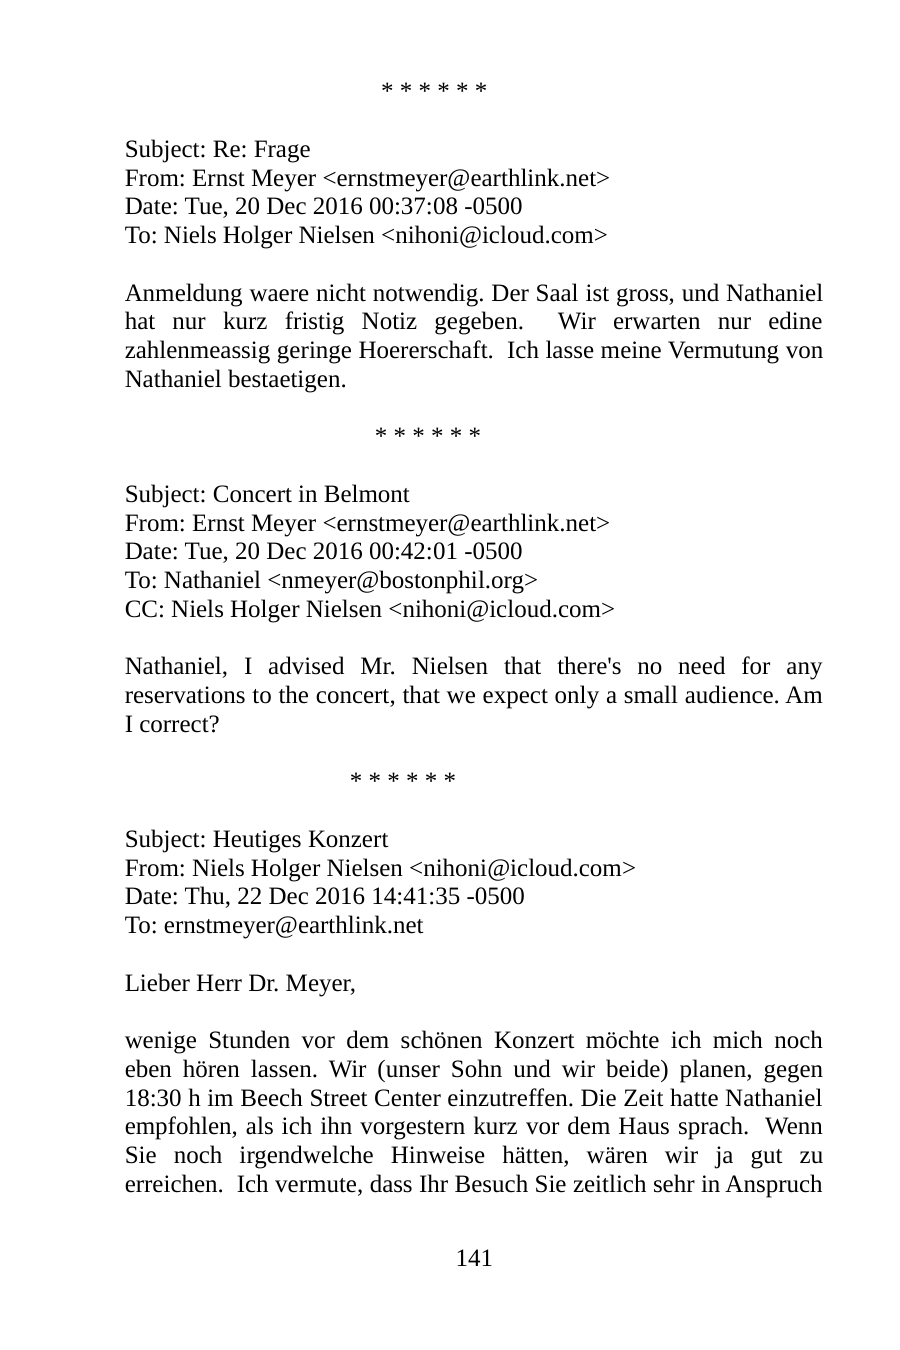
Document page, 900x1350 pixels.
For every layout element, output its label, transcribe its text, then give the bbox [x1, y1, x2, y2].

text To: ernstmeyer@earthlink.net [124, 910, 823, 939]
text From: Ernst Meyer <ernstmeyer@earthlink.net> [124, 508, 823, 536]
text Date: Tue, 20 Dec 2016 00:37:08 -0500 [124, 191, 823, 220]
text * * * * * * [124, 76, 823, 105]
text wenige Stunden vor dem schönen Konzert möchte ich mich noch eben hören lassen. Wir (unser Sohn und wir beide) planen, gegen 18:30 h im Beech Street Center einzutreffen. Die Zeit hatte Nathaniel empfohlen, als ich ihn vorgestern kurz vor dem Haus sprach. Wenn Sie noch irgendwelche Hinweise hätten, wären wir ja gut zu erreichen. Ich vermute, dass Ihr Besuch Sie zeitlich sehr in Anspruch [124, 1025, 823, 1198]
text Date: Thu, 22 Dec 2016 14:41:35 -0500 [124, 881, 823, 910]
text Nathaniel, I advised Mr. Nielsen that there's no need for any reservations to the concert, that we expect only a small audience. Am I correct? [124, 651, 823, 738]
text * * * * * * [124, 766, 823, 795]
text Anmeldung waere nicht notwendig. Der Saal ist gross, und Nathaniel hat nur kurz fristig Notiz gegeben. Wir erwarten nur edine zahlenmeassig geringe Hoererschaft. Ich lasse meine Vermutung von Nathaniel bestaetigen. [124, 278, 823, 393]
text From: Niels Holger Nielsen <nihoni@icloud.com> [124, 853, 823, 881]
text Date: Tue, 20 Dec 2016 00:42:01 -0500 [124, 536, 823, 565]
text Subject: Concert in Belmont [124, 479, 823, 508]
text * * * * * * [124, 421, 823, 450]
text Subject: Heutiges Konzert [124, 824, 823, 853]
text Subject: Re: Frage [124, 134, 823, 163]
text From: Ernst Meyer <ernstmeyer@earthlink.net> [124, 163, 823, 191]
text Lieber Herr Dr. Meyer, [124, 968, 823, 996]
text To: Niels Holger Nielsen <nihoni@icloud.com> [124, 220, 823, 249]
text CC: Niels Holger Nielsen <nihoni@icloud.com> [124, 594, 823, 623]
text To: Nathaniel <nmeyer@bostonphil.org> [124, 565, 823, 594]
